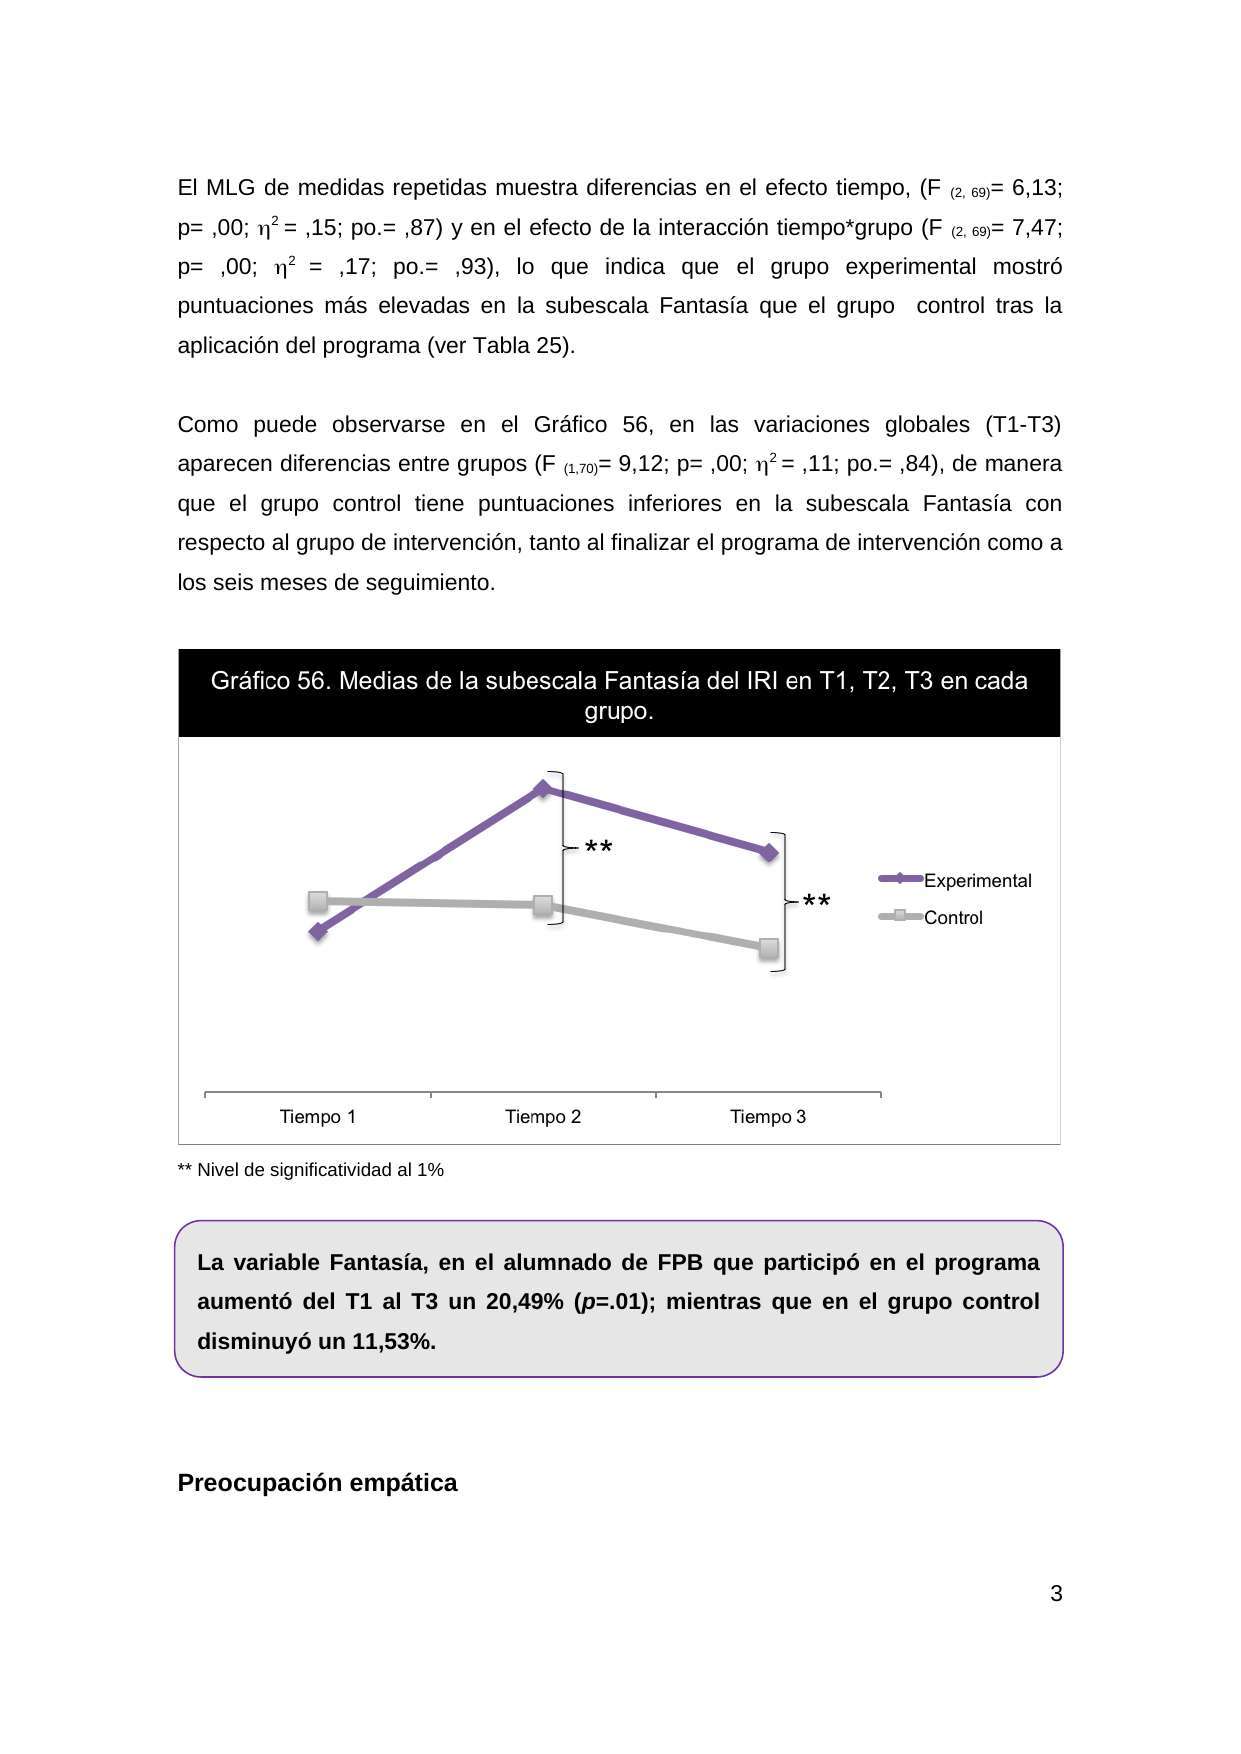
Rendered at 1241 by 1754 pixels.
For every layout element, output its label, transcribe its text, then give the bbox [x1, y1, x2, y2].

picture [178, 649, 1061, 1145]
text El MLG de medidas repetidas muestra diferencias en el efecto tiempo, (F (2, 69)= 6,13; p= ,00; 2 = ,15; po.= ,87) y en el efecto de la interacción tiempo*grupo (F (2, 69)= 7,47; p= ,00; 2 = ,17; po.= ,93), lo que indica que el grupo experimental mostró puntuaciones más elevadas en la subescala Fantasía que el grupo control tras la aplicación del programa (ver Tabla 25). [177, 174, 1063, 358]
text Preocupación empática [177, 1468, 1063, 1497]
text Como puede observarse en el Gráfico 56, en las variaciones globales (T1-T3) aparecen diferencias entre grupos (F (1,70)= 9,12; p= ,00; 2 = ,11; po.= ,84), de manera que el grupo control tiene puntuaciones inferiores en la subescala Fantasía con respecto al grupo de intervención, tanto al finalizar el programa de intervención como a los seis meses de seguimiento. [177, 411, 1063, 595]
text ** Nivel de significatividad al 1% [177, 1159, 1063, 1181]
